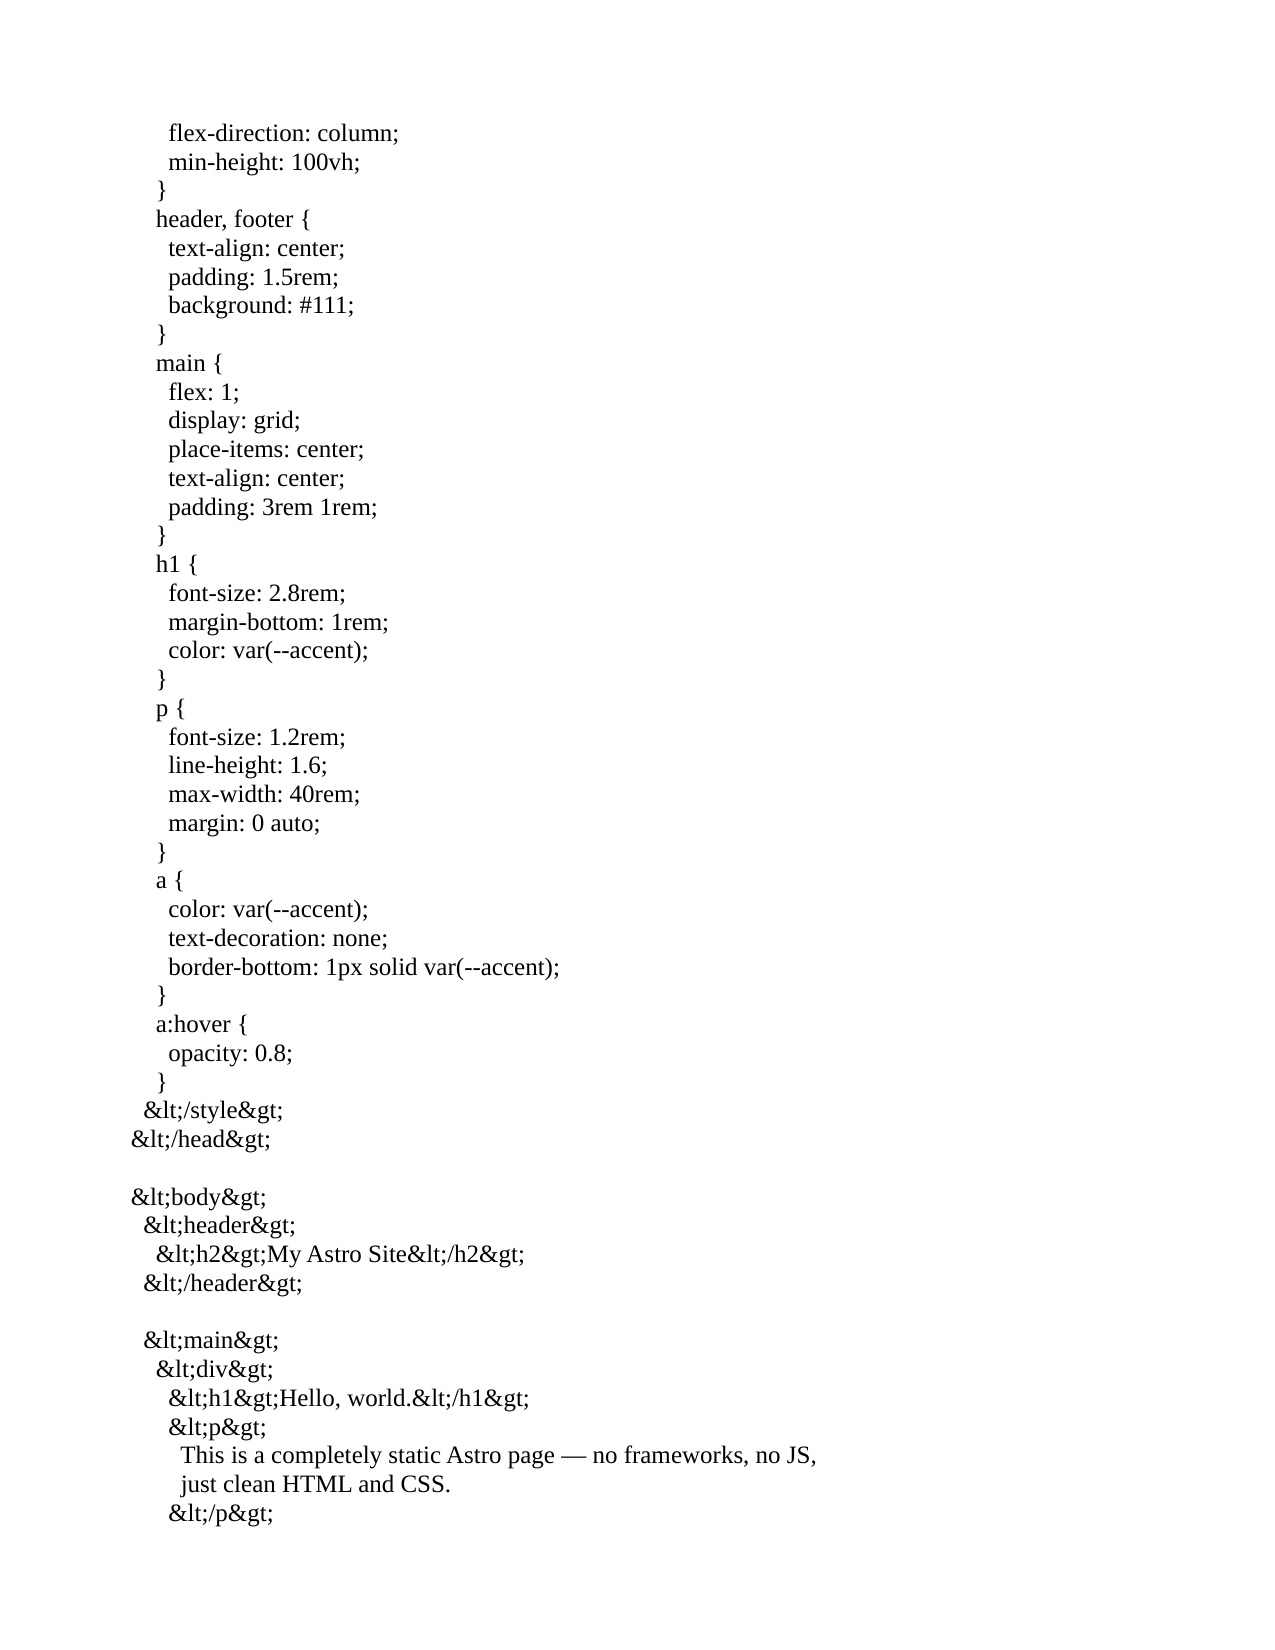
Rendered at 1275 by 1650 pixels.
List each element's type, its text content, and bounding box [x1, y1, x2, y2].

text &lt;/head&gt; [118, 1124, 1157, 1153]
text &lt;body&gt; [118, 1182, 1157, 1211]
text place-items: center; [118, 434, 1157, 463]
text padding: 3rem 1rem; [118, 492, 1157, 521]
text background: #111; [118, 291, 1157, 319]
text text-align: center; [118, 233, 1157, 262]
text text-decoration: none; [118, 923, 1157, 952]
text border-bottom: 1px solid var(--accent); [118, 952, 1157, 981]
text margin-bottom: 1rem; [118, 607, 1157, 636]
text &lt;h2&gt;My Astro Site&lt;/h2&gt; [118, 1239, 1157, 1268]
text header, footer { [118, 204, 1157, 233]
text p { [118, 693, 1157, 722]
text } [118, 521, 1157, 549]
text color: var(--accent); [118, 636, 1157, 664]
text &lt;main&gt; [118, 1326, 1157, 1354]
text } [118, 981, 1157, 1009]
text flex: 1; [118, 377, 1157, 406]
text opacity: 0.8; [118, 1038, 1157, 1067]
text max-width: 40rem; [118, 779, 1157, 808]
text padding: 1.5rem; [118, 262, 1157, 291]
text color: var(--accent); [118, 894, 1157, 923]
text just clean HTML and CSS. [118, 1469, 1157, 1498]
text main { [118, 348, 1157, 377]
text } [118, 1067, 1157, 1096]
text } [118, 664, 1157, 693]
text &lt;div&gt; [118, 1354, 1157, 1383]
text h1 { [118, 549, 1157, 578]
text font-size: 1.2rem; [118, 722, 1157, 751]
text &lt;header&gt; [118, 1211, 1157, 1239]
text a { [118, 866, 1157, 894]
text font-size: 2.8rem; [118, 578, 1157, 607]
text } [118, 319, 1157, 348]
text min-height: 100vh; [118, 147, 1157, 176]
text } [118, 837, 1157, 866]
text &lt;h1&gt;Hello, world.&lt;/h1&gt; [118, 1383, 1157, 1412]
text &lt;/header&gt; [118, 1268, 1157, 1297]
text &lt;/style&gt; [118, 1096, 1157, 1124]
text This is a completely static Astro page — no frameworks, no JS, [118, 1441, 1157, 1469]
text text-align: center; [118, 463, 1157, 492]
text &lt;/p&gt; [118, 1498, 1157, 1527]
text a:hover { [118, 1009, 1157, 1038]
text display: grid; [118, 406, 1157, 434]
text &lt;p&gt; [118, 1412, 1157, 1441]
text } [118, 176, 1157, 204]
text line-height: 1.6; [118, 751, 1157, 779]
text margin: 0 auto; [118, 808, 1157, 837]
text flex-direction: column; [118, 118, 1157, 147]
